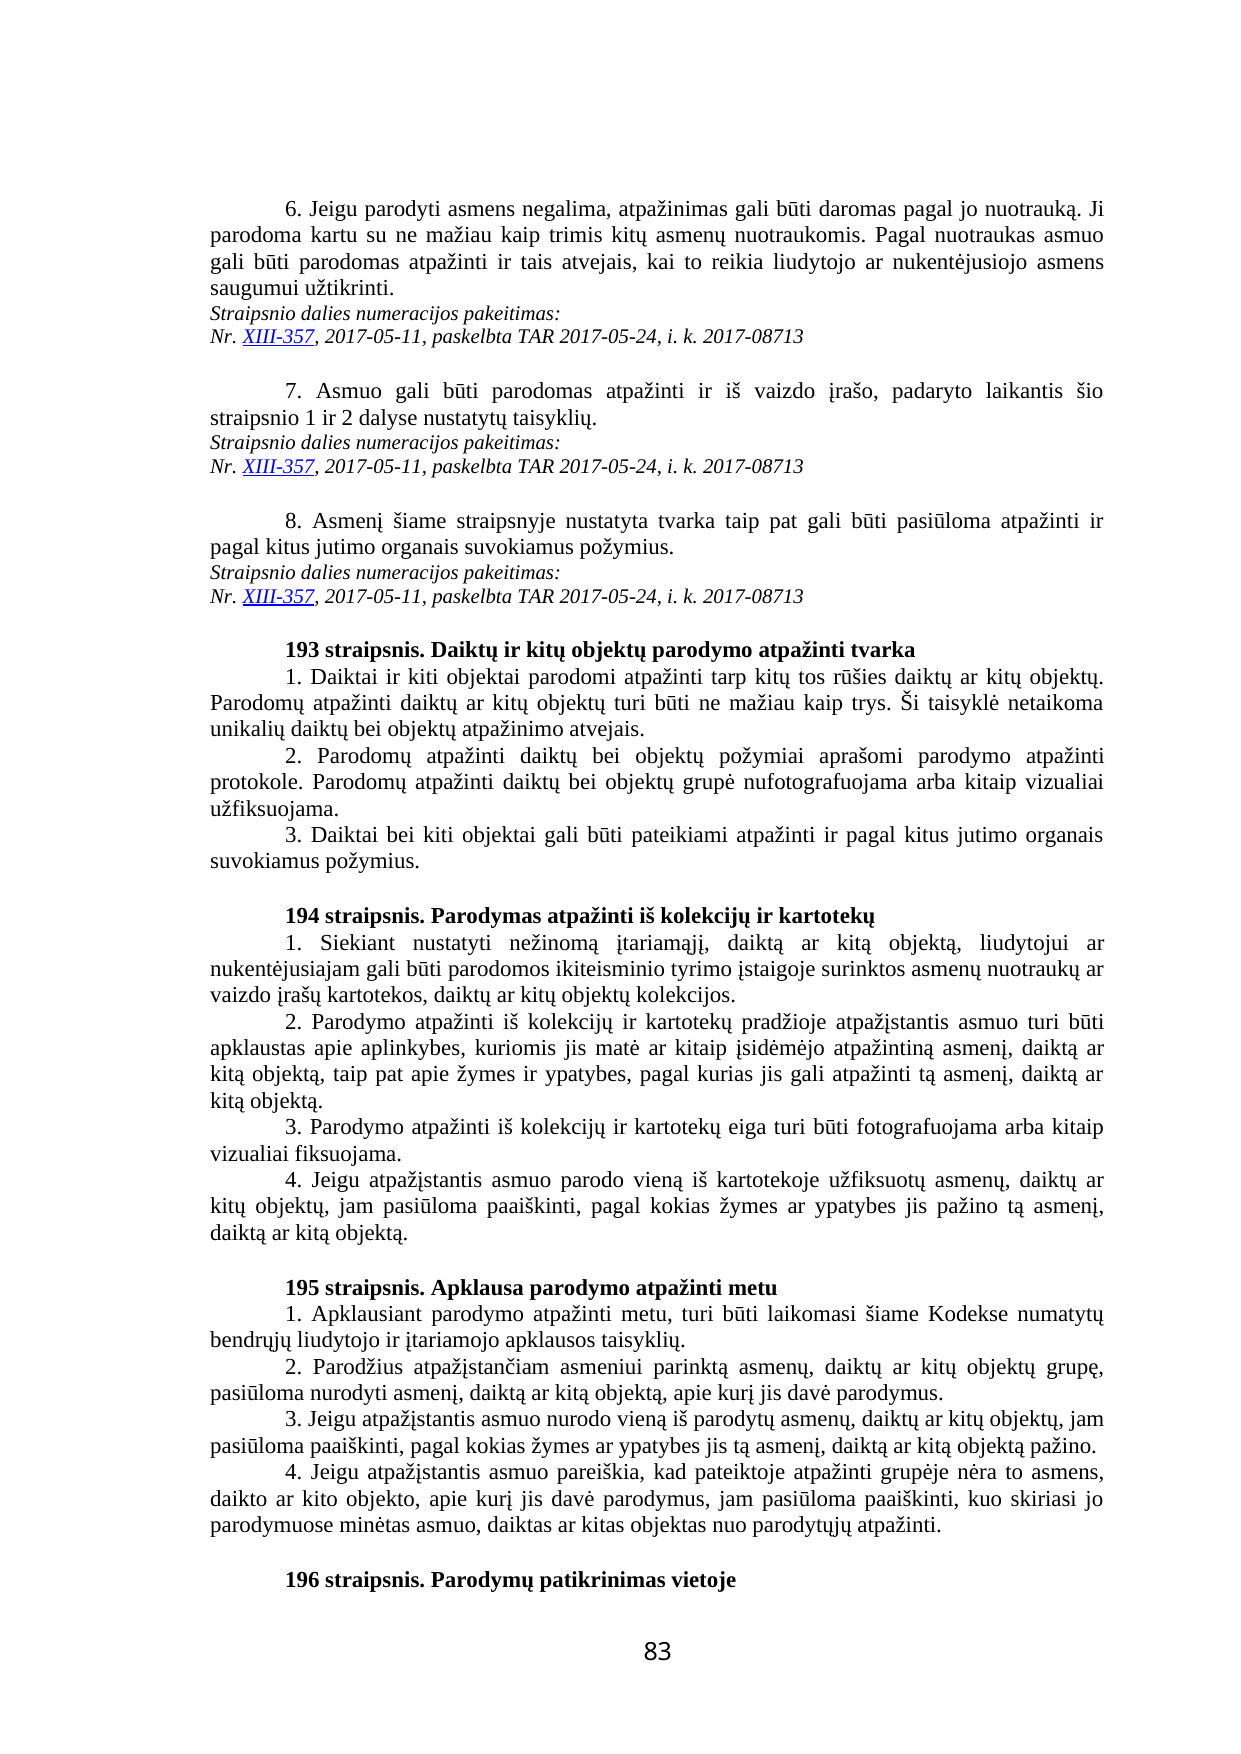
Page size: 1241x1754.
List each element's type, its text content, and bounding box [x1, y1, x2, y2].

text Nr. XIII-357, 2017-05-11, paskelbta TAR 2017-05-24, i. k. 2017-08713 [210, 324, 1106, 348]
text 195 straipsnis. Apklausa parodymo atpažinti metu [210, 1274, 1106, 1300]
text 2. Parodžius atpažįstančiam asmeniui parinktą asmenų, daiktų ar kitų objektų grupę, pasiūloma nurodyti asmenį, daiktą ar kitą objektą, apie kurį jis davė parodymus. [210, 1353, 1106, 1406]
text 1. Daiktai ir kiti objektai parodomi atpažinti tarp kitų tos rūšies daiktų ar kitų objektų. Parodomų atpažinti daiktų ar kitų objektų turi būti ne mažiau kaip trys. Ši taisyklė netaikoma unikalių daiktų bei objektų atpažinimo atvejais. [210, 663, 1106, 742]
text 1. Siekiant nustatyti nežinomą įtariamąjį, daiktą ar kitą objektą, liudytojui ar nukentėjusiajam gali būti parodomos ikiteisminio tyrimo įstaigoje surinktos asmenų nuotraukų ar vaizdo įrašų kartotekos, daiktų ar kitų objektų kolekcijos. [210, 929, 1106, 1008]
text 2. Parodomų atpažinti daiktų bei objektų požymiai aprašomi parodymo atpažinti protokole. Parodomų atpažinti daiktų bei objektų grupė nufotografuojama arba kitaip vizualiai užfiksuojama. [210, 742, 1106, 821]
text Straipsnio dalies numeracijos pakeitimas: [210, 430, 1106, 454]
text 8. Asmenį šiame straipsnyje nustatyta tvarka taip pat gali būti pasiūloma atpažinti ir pagal kitus jutimo organais suvokiamus požymius. [210, 507, 1106, 559]
text 7. Asmuo gali būti parodomas atpažinti ir iš vaizdo įrašo, padaryto laikantis šio straipsnio 1 ir 2 dalyse nustatytų taisyklių. [210, 377, 1106, 430]
text 194 straipsnis. Parodymas atpažinti iš kolekcijų ir kartotekų [210, 902, 1106, 929]
text 3. Parodymo atpažinti iš kolekcijų ir kartotekų eiga turi būti fotografuojama arba kitaip vizualiai fiksuojama. [210, 1113, 1106, 1166]
text Nr. XIII-357, 2017-05-11, paskelbta TAR 2017-05-24, i. k. 2017-08713 [210, 454, 1106, 478]
text 1. Apklausiant parodymo atpažinti metu, turi būti laikomasi šiame Kodekse numatytų bendrųjų liudytojo ir įtariamojo apklausos taisyklių. [210, 1300, 1106, 1353]
text 193 straipsnis. Daiktų ir kitų objektų parodymo atpažinti tvarka [210, 636, 1106, 663]
text 3. Daiktai bei kiti objektai gali būti pateikiami atpažinti ir pagal kitus jutimo organais suvokiamus požymius. [210, 821, 1106, 874]
text Nr. XIII-357, 2017-05-11, paskelbta TAR 2017-05-24, i. k. 2017-08713 [210, 584, 1106, 608]
text Straipsnio dalies numeracijos pakeitimas: [210, 300, 1106, 324]
text 6. Jeigu parodyti asmens negalima, atpažinimas gali būti daromas pagal jo nuotrauką. Ji parodoma kartu su ne mažiau kaip trimis kitų asmenų nuotraukomis. Pagal nuotraukas asmuo gali būti parodomas atpažinti ir tais atvejais, kai to reikia liudytojo ar nukentėjusiojo asmens saugumui užtikrinti. [210, 195, 1106, 300]
text 196 straipsnis. Parodymų patikrinimas vietoje [210, 1566, 1106, 1592]
text 3. Jeigu atpažįstantis asmuo nurodo vieną iš parodytų asmenų, daiktų ar kitų objektų, jam pasiūloma paaiškinti, pagal kokias žymes ar ypatybes jis tą asmenį, daiktą ar kitą objektą pažino. [210, 1406, 1106, 1458]
text Straipsnio dalies numeracijos pakeitimas: [210, 559, 1106, 584]
text 2. Parodymo atpažinti iš kolekcijų ir kartotekų pradžioje atpažįstantis asmuo turi būti apklaustas apie aplinkybes, kuriomis jis matė ar kitaip įsidėmėjo atpažintiną asmenį, daiktą ar kitą objektą, taip pat apie žymes ir ypatybes, pagal kurias jis gali atpažinti tą asmenį, daiktą ar kitą objektą. [210, 1008, 1106, 1113]
text 4. Jeigu atpažįstantis asmuo pareiškia, kad pateiktoje atpažinti grupėje nėra to asmens, daikto ar kito objekto, apie kurį jis davė parodymus, jam pasiūloma paaiškinti, kuo skiriasi jo parodymuose minėtas asmuo, daiktas ar kitas objektas nuo parodytųjų atpažinti. [210, 1458, 1106, 1537]
text 4. Jeigu atpažįstantis asmuo parodo vieną iš kartotekoje užfiksuotų asmenų, daiktų ar kitų objektų, jam pasiūloma paaiškinti, pagal kokias žymes ar ypatybes jis pažino tą asmenį, daiktą ar kitą objektą. [210, 1166, 1106, 1245]
